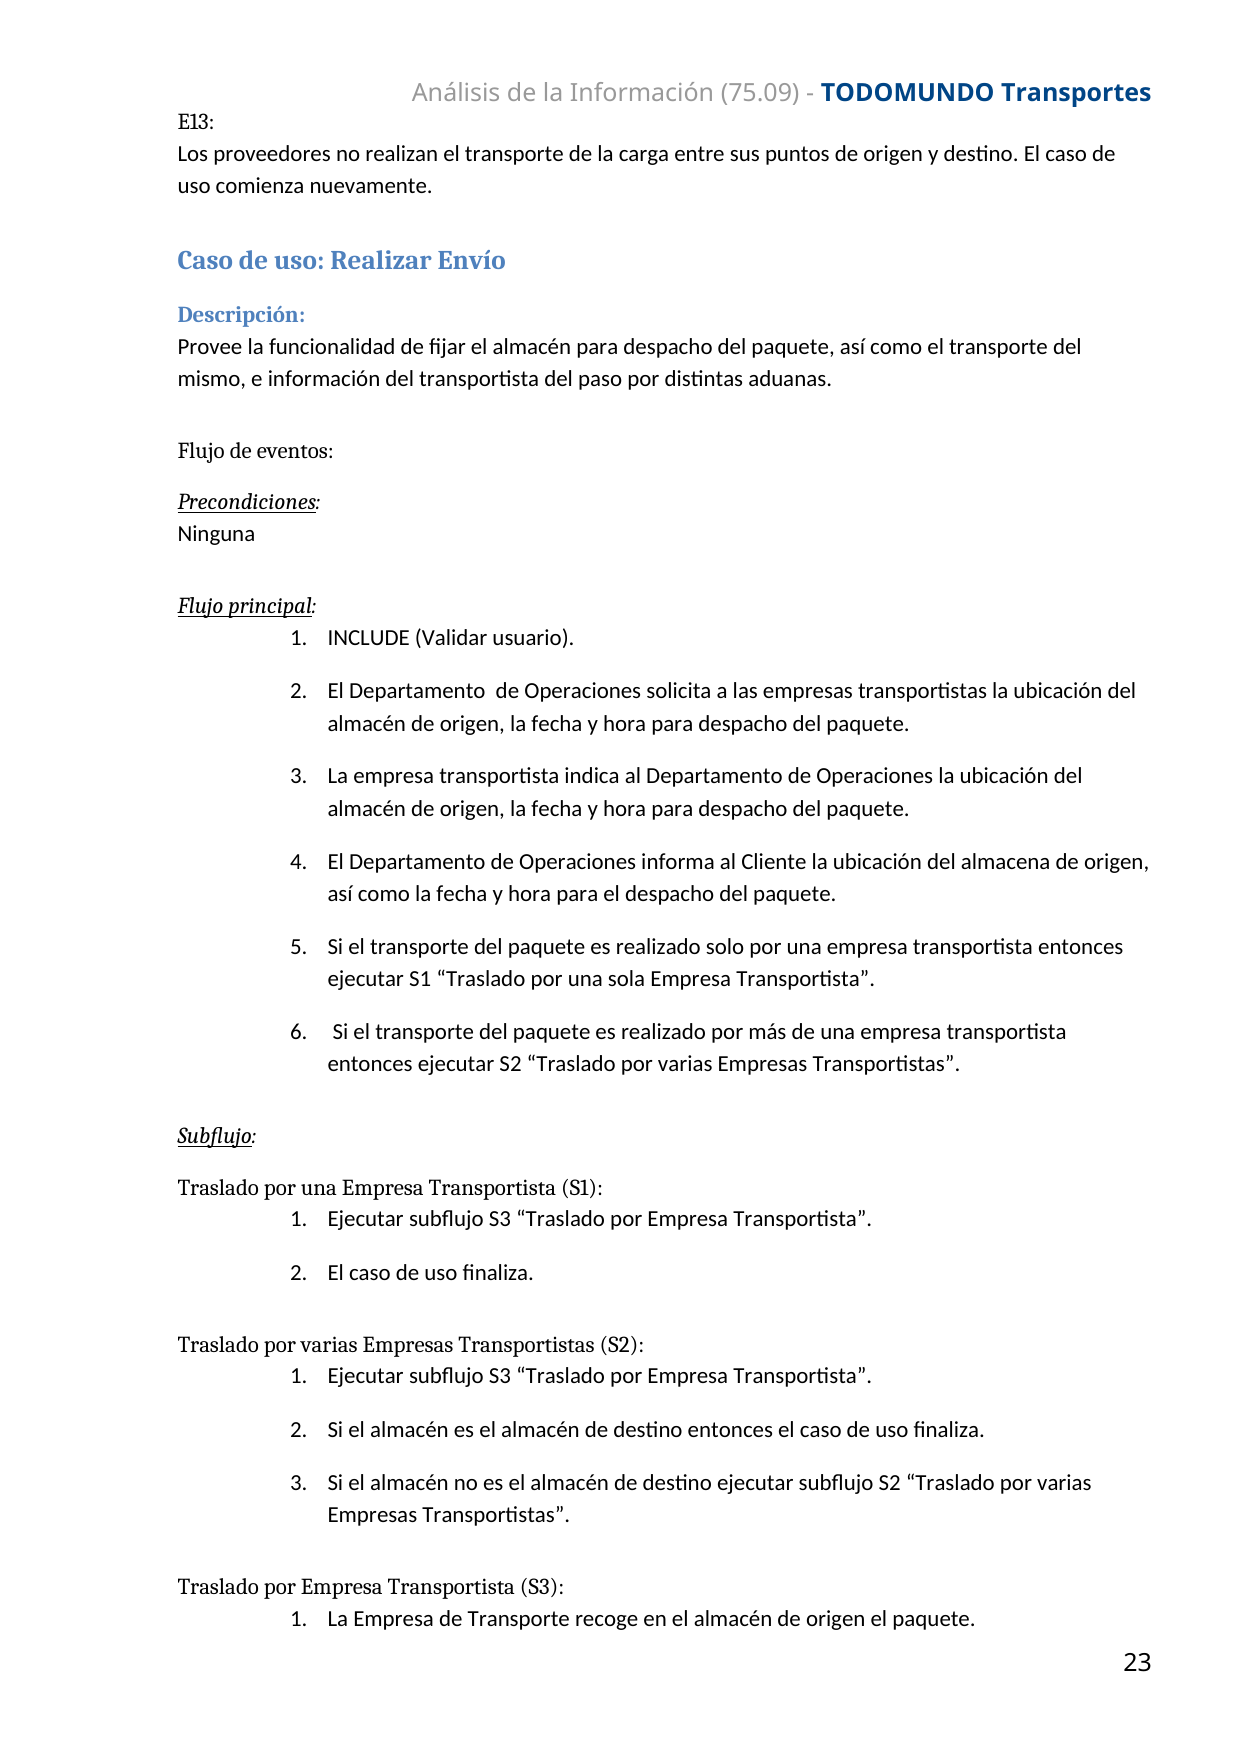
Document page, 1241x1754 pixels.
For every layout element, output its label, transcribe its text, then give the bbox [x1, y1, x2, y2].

subtitle Traslado por Empresa Transportista (S3): [177, 1574, 1152, 1600]
subtitle Flujo principal: [177, 593, 1152, 619]
text Ninguna [177, 519, 1152, 547]
subtitle Traslado por varias Empresas Transportistas (S2): [177, 1331, 1152, 1358]
subtitle Flujo de eventos: [177, 438, 1152, 464]
subtitle E13: [177, 109, 1152, 135]
list El Departamento de Operaciones informa al Cliente la ubicación del almacena de origen, así como la fecha y hora para el despacho del paquete. [290, 847, 1152, 907]
subtitle Caso de uso: Realizar Envío [177, 245, 1152, 276]
list Ejecutar subflujo S3 “Traslado por Empresa Transportista”. [290, 1362, 1152, 1390]
list Ejecutar subflujo S3 “Traslado por Empresa Transportista”. [290, 1204, 1152, 1233]
list La empresa transportista indica al Departamento de Operaciones la ubicación del almacén de origen, la fecha y hora para despacho del paquete. [290, 762, 1152, 822]
list Si el transporte del paquete es realizado solo por una empresa transportista entonces ejecutar S1 “Traslado por una sola Empresa Transportista”. [290, 932, 1152, 992]
text Los proveedores no realizan el transporte de la carga entre sus puntos de origen y destino. El caso de uso comienza nuevamente. [177, 139, 1152, 199]
subtitle Precondiciones: [177, 489, 1152, 516]
list El caso de uso finaliza. [290, 1258, 1152, 1286]
subtitle Traslado por una Empresa Transportista (S1): [177, 1174, 1152, 1201]
list Si el almacén es el almacén de destino entonces el caso de uso finaliza. [290, 1415, 1152, 1443]
text Provee la funcionalidad de fijar el almacén para despacho del paquete, así como el transporte del mismo, e información del transportista del paso por distintas aduanas. [177, 332, 1152, 392]
subtitle Descripción: [177, 302, 1152, 328]
list Si el transporte del paquete es realizado por más de una empresa transportista entonces ejecutar S2 “Traslado por varias Empresas Transportistas”. [290, 1017, 1152, 1077]
list La Empresa de Transporte recoge en el almacén de origen el paquete. [290, 1604, 1152, 1632]
list El Departamento de Operaciones solicita a las empresas transportistas la ubicación del almacén de origen, la fecha y hora para despacho del paquete. [290, 676, 1152, 737]
list INCLUDE (Validar usuario). [290, 623, 1152, 651]
list Si el almacén no es el almacén de destino ejecutar subflujo S2 “Traslado por varias Empresas Transportistas”. [290, 1468, 1152, 1528]
subtitle Subflujo: [177, 1123, 1152, 1150]
